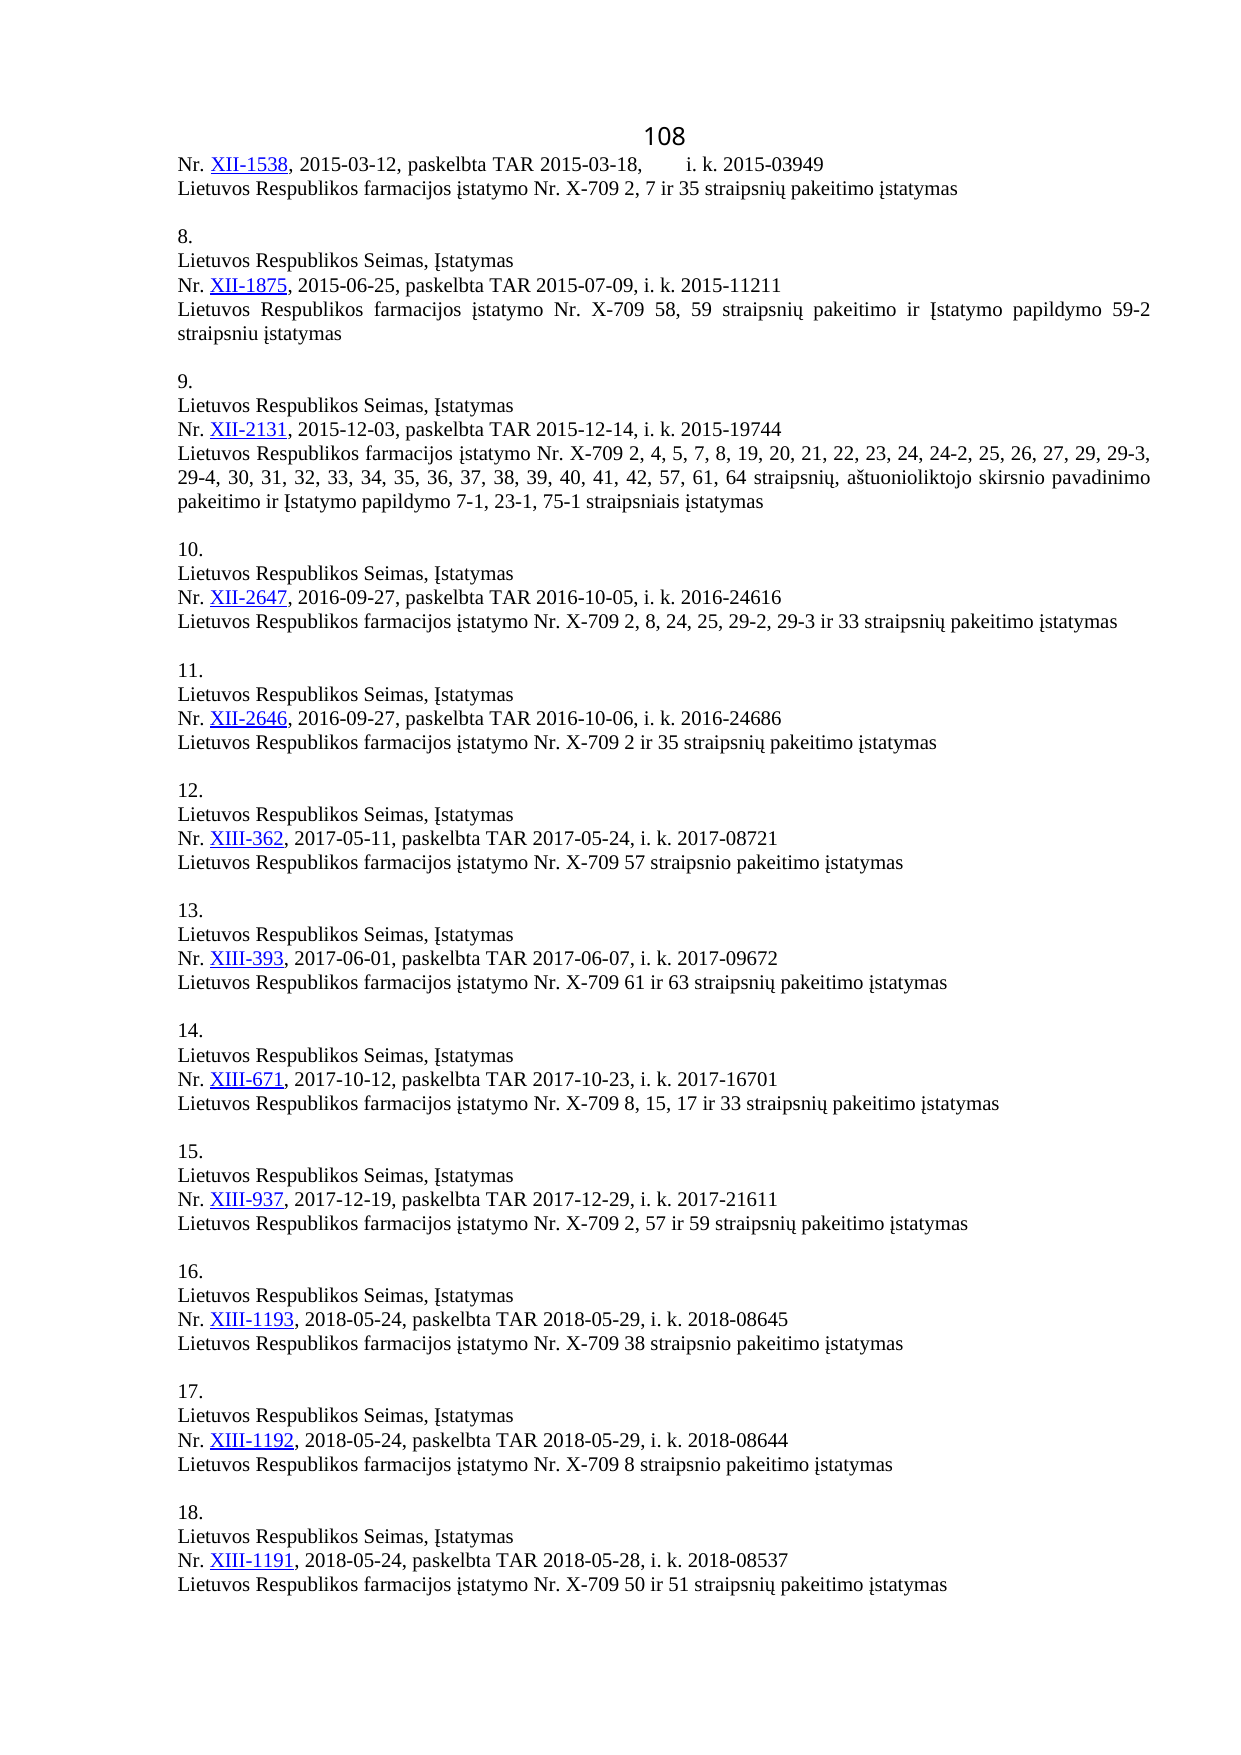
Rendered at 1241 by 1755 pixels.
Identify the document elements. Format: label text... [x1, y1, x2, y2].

text Nr. XII-2647, 2016-09-27, paskelbta TAR 2016-10-05, i. k. 2016-24616 [177, 585, 1152, 609]
text Lietuvos Respublikos Seimas, Įstatymas [177, 1403, 1152, 1427]
text Lietuvos Respublikos Seimas, Įstatymas [177, 1283, 1152, 1307]
text Lietuvos Respublikos Seimas, Įstatymas [177, 248, 1152, 272]
text 8. [177, 224, 1152, 248]
text Lietuvos Respublikos farmacijos įstatymo Nr. X-709 50 ir 51 straipsnių pakeitimo įstatymas [177, 1572, 1152, 1596]
text Lietuvos Respublikos farmacijos įstatymo Nr. X-709 2, 57 ir 59 straipsnių pakeitimo įstatymas [177, 1211, 1152, 1235]
text Lietuvos Respublikos farmacijos įstatymo Nr. X-709 2, 7 ir 35 straipsnių pakeitimo įstatymas [177, 176, 1152, 200]
text Lietuvos Respublikos Seimas, Įstatymas [177, 922, 1152, 946]
text 17. [177, 1379, 1152, 1403]
text Lietuvos Respublikos farmacijos įstatymo Nr. X-709 8 straipsnio pakeitimo įstatymas [177, 1452, 1152, 1476]
text Lietuvos Respublikos farmacijos įstatymo Nr. X-709 61 ir 63 straipsnių pakeitimo įstatymas [177, 970, 1152, 994]
text Lietuvos Respublikos Seimas, Įstatymas [177, 393, 1152, 417]
text Nr. XII-1875, 2015-06-25, paskelbta TAR 2015-07-09, i. k. 2015-11211 [177, 272, 1152, 297]
text 15. [177, 1139, 1152, 1163]
text Lietuvos Respublikos farmacijos įstatymo Nr. X-709 58, 59 straipsnių pakeitimo ir Įstatymo papildymo 59-2 straipsniu įstatymas [177, 297, 1152, 345]
text 11. [177, 657, 1152, 682]
text Lietuvos Respublikos Seimas, Įstatymas [177, 561, 1152, 585]
text Nr. XIII-1191, 2018-05-24, paskelbta TAR 2018-05-28, i. k. 2018-08537 [177, 1548, 1152, 1572]
text Nr. XII-1538, 2015-03-12, paskelbta TAR 2015-03-18, i. k. 2015-03949 [177, 152, 1152, 176]
text Lietuvos Respublikos Seimas, Įstatymas [177, 682, 1152, 706]
text Nr. XIII-1193, 2018-05-24, paskelbta TAR 2018-05-29, i. k. 2018-08645 [177, 1307, 1152, 1331]
text Lietuvos Respublikos farmacijos įstatymo Nr. X-709 38 straipsnio pakeitimo įstatymas [177, 1331, 1152, 1355]
text Lietuvos Respublikos farmacijos įstatymo Nr. X-709 2, 4, 5, 7, 8, 19, 20, 21, 22, 23, 24, 24-2, 25, 26, 27, 29, 29-3, 29-4, 30, 31, 32, 33, 34, 35, 36, 37, 38, 39, 40, 41, 42, 57, 61, 64 straipsnių, aštuonioliktojo skirsnio pavadinimo pakeitimo ir Įstatymo papildymo 7-1, 23-1, 75-1 straipsniais įstatymas [177, 441, 1152, 513]
text Nr. XIII-1192, 2018-05-24, paskelbta TAR 2018-05-29, i. k. 2018-08644 [177, 1427, 1152, 1452]
text Nr. XIII-362, 2017-05-11, paskelbta TAR 2017-05-24, i. k. 2017-08721 [177, 826, 1152, 850]
text Lietuvos Respublikos Seimas, Įstatymas [177, 802, 1152, 826]
text Nr. XIII-937, 2017-12-19, paskelbta TAR 2017-12-29, i. k. 2017-21611 [177, 1187, 1152, 1211]
text 12. [177, 778, 1152, 802]
text 13. [177, 898, 1152, 922]
text Lietuvos Respublikos farmacijos įstatymo Nr. X-709 57 straipsnio pakeitimo įstatymas [177, 850, 1152, 874]
text Lietuvos Respublikos farmacijos įstatymo Nr. X-709 8, 15, 17 ir 33 straipsnių pakeitimo įstatymas [177, 1091, 1152, 1115]
text 18. [177, 1500, 1152, 1524]
text Lietuvos Respublikos Seimas, Įstatymas [177, 1042, 1152, 1067]
text Nr. XII-2131, 2015-12-03, paskelbta TAR 2015-12-14, i. k. 2015-19744 [177, 417, 1152, 441]
text Nr. XIII-671, 2017-10-12, paskelbta TAR 2017-10-23, i. k. 2017-16701 [177, 1067, 1152, 1091]
text 16. [177, 1259, 1152, 1283]
text 10. [177, 537, 1152, 561]
text Lietuvos Respublikos farmacijos įstatymo Nr. X-709 2 ir 35 straipsnių pakeitimo įstatymas [177, 730, 1152, 754]
text 9. [177, 369, 1152, 393]
text Lietuvos Respublikos Seimas, Įstatymas [177, 1524, 1152, 1548]
text Nr. XIII-393, 2017-06-01, paskelbta TAR 2017-06-07, i. k. 2017-09672 [177, 946, 1152, 970]
text Nr. XII-2646, 2016-09-27, paskelbta TAR 2016-10-06, i. k. 2016-24686 [177, 706, 1152, 730]
text 14. [177, 1018, 1152, 1042]
text Lietuvos Respublikos Seimas, Įstatymas [177, 1163, 1152, 1187]
text Lietuvos Respublikos farmacijos įstatymo Nr. X-709 2, 8, 24, 25, 29-2, 29-3 ir 33 straipsnių pakeitimo įstatymas [177, 609, 1152, 633]
